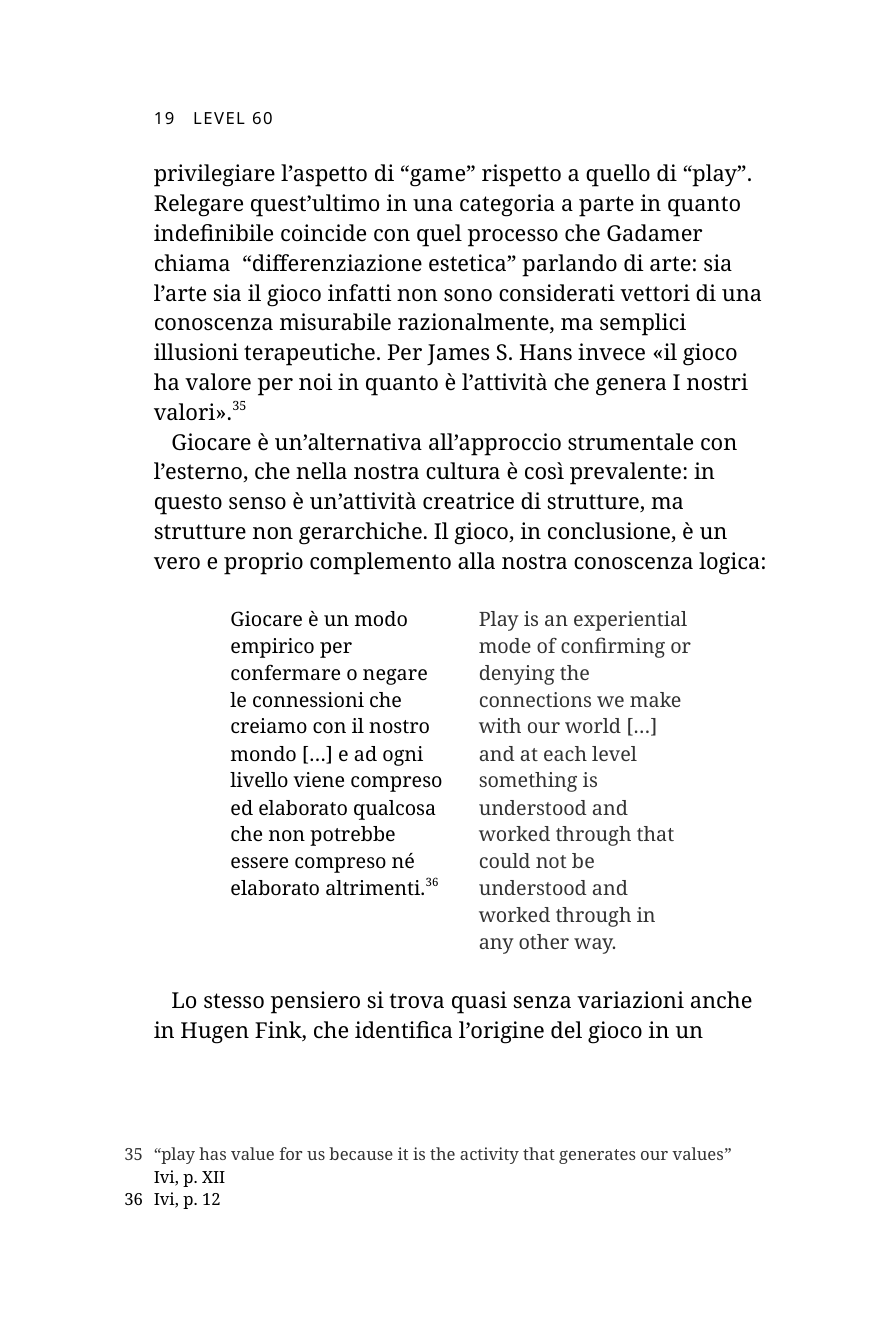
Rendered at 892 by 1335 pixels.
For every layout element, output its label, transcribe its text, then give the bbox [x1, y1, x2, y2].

text privilegiare l’aspetto di “game” rispetto a quello di “play”. Relegare quest’ultimo in una categoria a parte in quanto indefinibile coincide con quel processo che Gadamer chiama “differenziazione estetica” parlando di arte: sia l’arte sia il gioco infatti non sono considerati vettori di una conoscenza misurabile razionalmente, ma semplici illusioni terapeutiche. Per James S. Hans invece «il gioco ha valore per noi in quanto è l’attività che genera I nostri valori». [153, 158, 768, 427]
table_header Play is an experiential mode of confirming or denying the connections we make with our world […] and at each level something is understood and worked through that could not be understood and worked through in any other way. [461, 576, 698, 985]
text Giocare è un’alternativa all’approccio strumentale con l’esterno, che nella nostra cultura è così prevalente: in questo senso è un’attività creatrice di strutture, ma strutture non gerarchiche. Il gioco, in conclusione, è un vero e proprio complemento alla nostra conoscenza logica: [153, 427, 768, 576]
text Ivi, p. XII [124, 1165, 768, 1188]
text Lo stesso pensiero si trova quasi senza variazioni anche in Hugen Fink, che identifica l’origine del gioco in un [153, 985, 768, 1044]
table_header Giocare è un modo empirico per confermare o negare le connessioni che creiamo con il nostro mondo […] e ad ogni livello viene compreso ed elaborato qualcosa che non potrebbe essere compreso né elaborato altrimenti. [224, 576, 461, 985]
text “play has value for us because it is the activity that generates our values” [124, 1142, 768, 1165]
